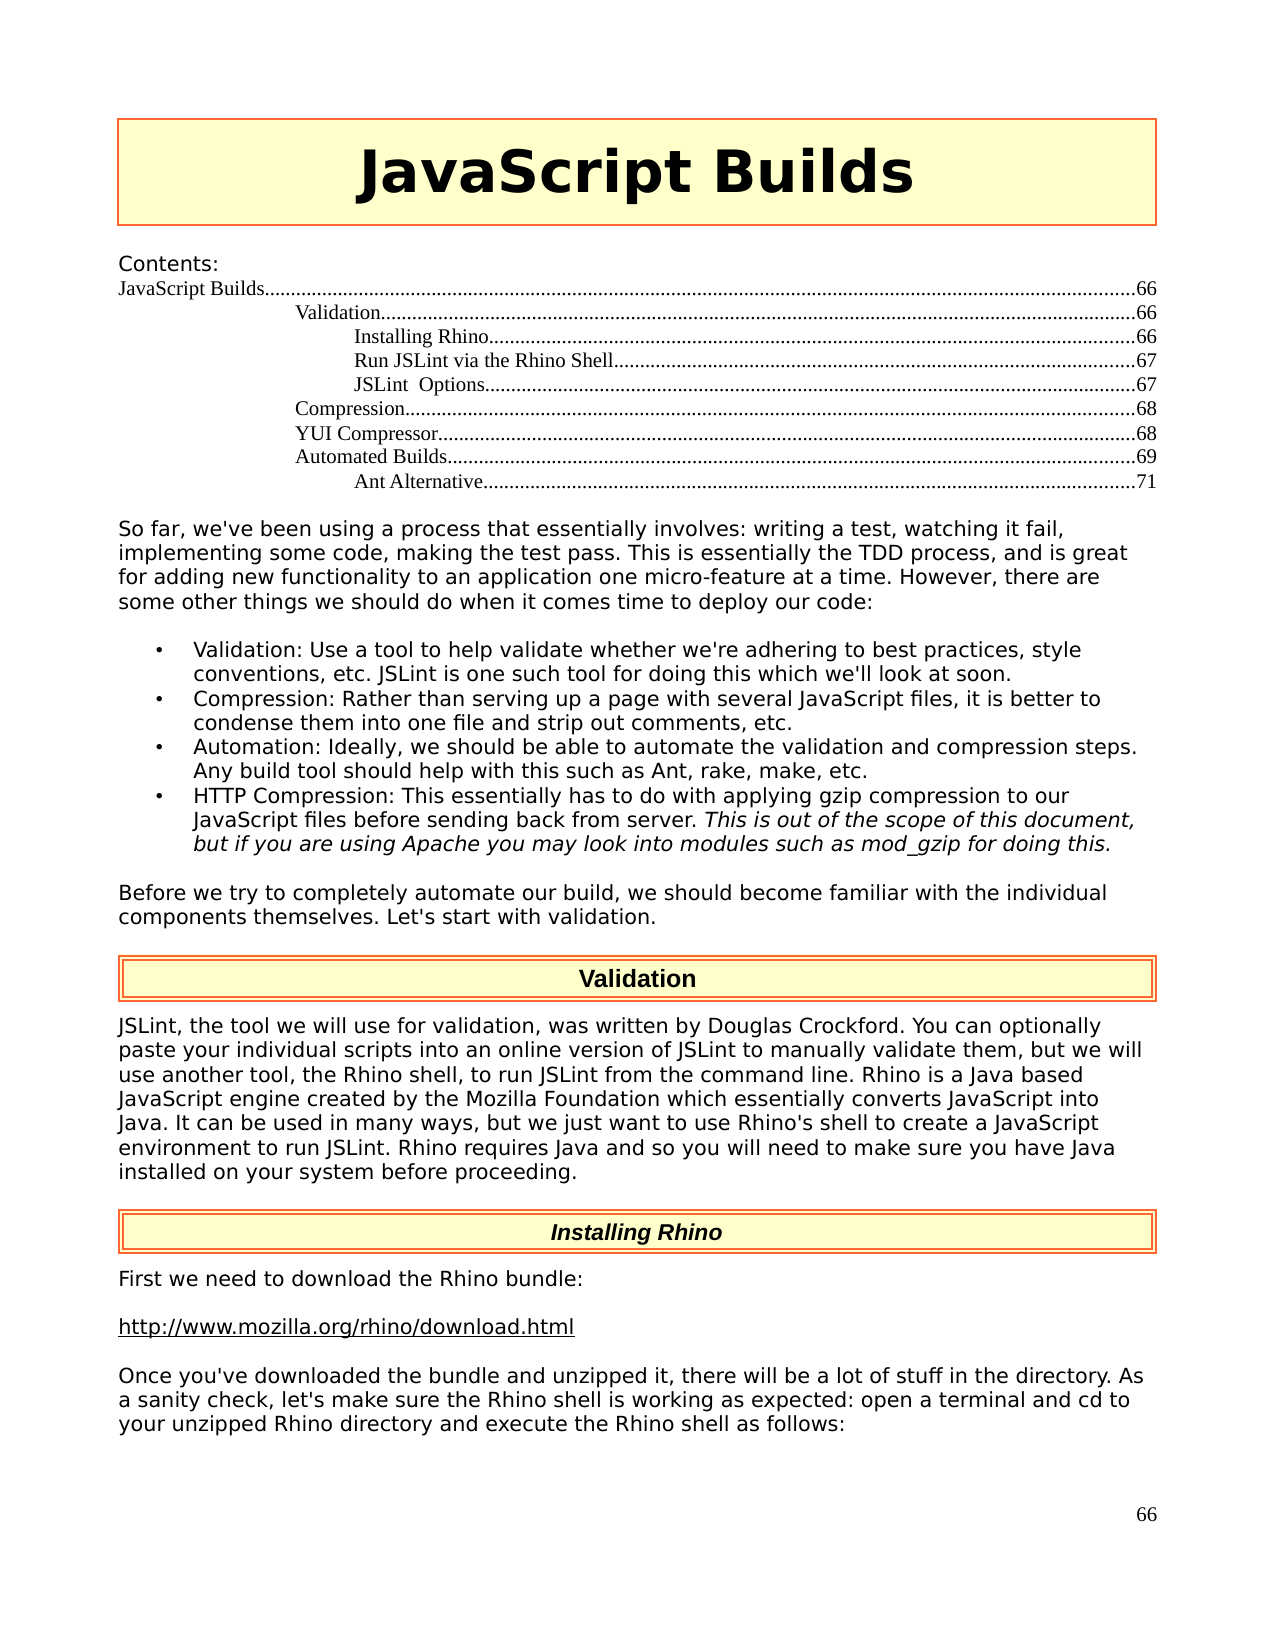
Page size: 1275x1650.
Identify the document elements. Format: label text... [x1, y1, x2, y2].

text So far, we've been using a process that essentially involves: writing a test, watching it fail, implementing some code, making the test pass. This is essentially the TDD process, and is great for adding new functionality to an application one micro-feature at a time. However, there are some other things we should do when it comes time to deploy our code: [118, 517, 1157, 614]
text JSLint Options 67 [354, 372, 1157, 396]
list Validation: Use a tool to help validate whether we're adhering to best practices, style conventions, etc. JSLint is one such tool for doing this which we'll look at soon. [156, 638, 1157, 687]
text Automated Builds 69 [295, 444, 1157, 468]
text YUI Compressor 68 [295, 420, 1157, 444]
text JSLint, the tool we will use for validation, was written by Douglas Crockford. You can optionally paste your individual scripts into an online version of JSLint to manually validate them, but we will use another tool, the Rhino shell, to run JSLint from the command line. Rhino is a Java based JavaScript engine created by the Mozilla Foundation which essentially converts JavaScript into Java. It can be used in many ways, but we just want to use Rhino's shell to create a JavaScript environment to run JSLint. Rhino requires Java and so you will need to make sure you have Java installed on your system before proceeding. [118, 1014, 1157, 1184]
text Installing Rhino 66 [354, 324, 1157, 348]
list HTTP Compression: This essentially has to do with applying gzip compression to our JavaScript files before sending back from server. This is out of the scope of this document, but if you are using Apache you may look into modules such as mod_gzip for doing this. [156, 784, 1157, 857]
text Contents: [118, 252, 1157, 276]
text Ant Alternative 71 [354, 468, 1157, 493]
text Compression 68 [295, 396, 1157, 420]
text First we need to download the Rhino bundle: [118, 1267, 1157, 1291]
text http://www.mozilla.org/rhino/download.html [118, 1315, 1157, 1339]
list Compression: Rather than serving up a page with several JavaScript files, it is better to condense them into one file and strip out comments, etc. [156, 687, 1157, 735]
list Automation: Ideally, we should be able to automate the validation and compression steps. Any build tool should help with this such as Ant, rake, make, etc. [156, 735, 1157, 784]
text Run JSLint via the Rhino Shell 67 [354, 348, 1157, 372]
text Validation 66 [295, 300, 1157, 324]
subtitle JavaScript Builds [119, 120, 1155, 224]
text Before we try to completely automate our build, we should become familiar with the individual components themselves. Let's start with validation. [118, 881, 1157, 929]
text Once you've downloaded the bundle and unzipped it, there will be a lot of stuff in the directory. As a sanity check, let's make sure the Rhino shell is working as expected: open a terminal and cd to your unzipped Rhino directory and execute the Rhino shell as follows: [118, 1364, 1157, 1436]
text JavaScript Builds 66 [118, 276, 1157, 300]
